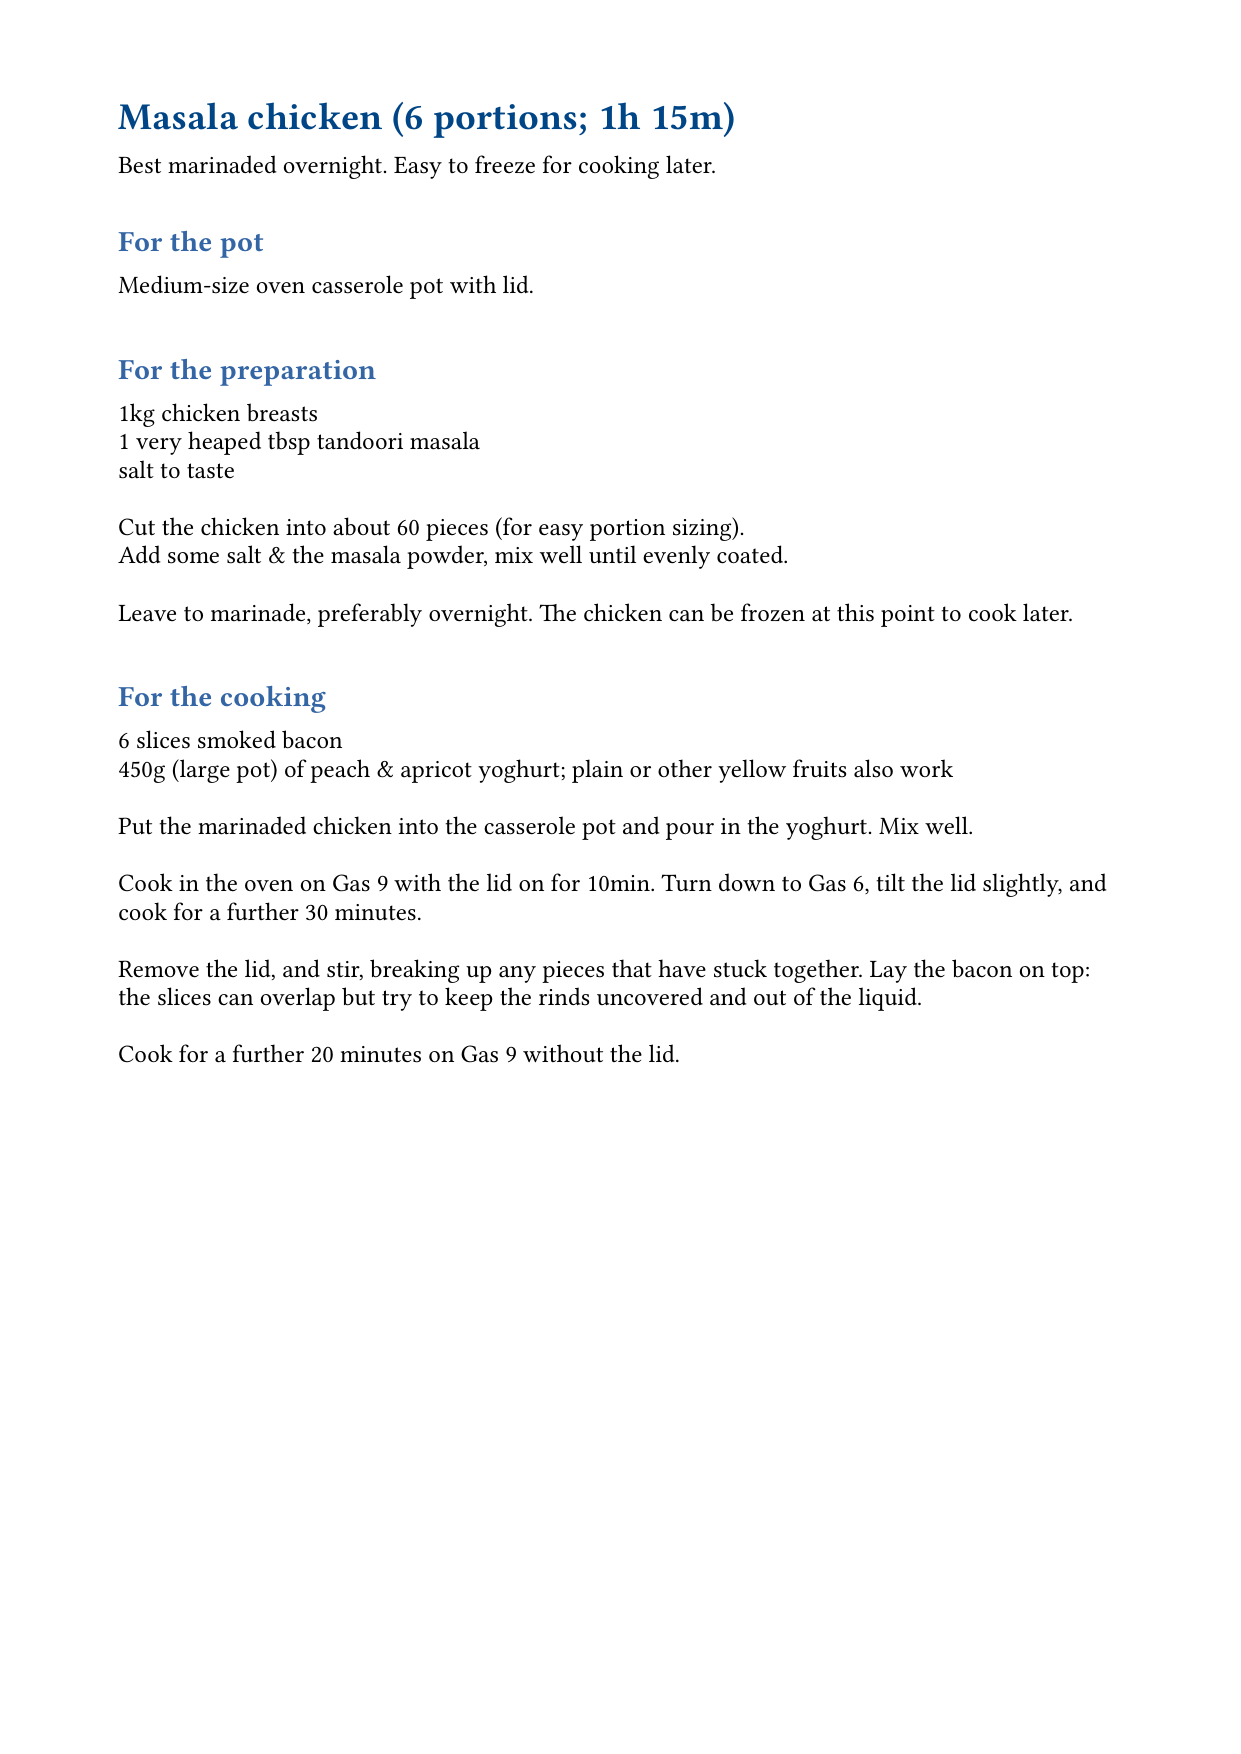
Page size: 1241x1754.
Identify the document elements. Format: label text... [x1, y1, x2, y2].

text Remove the lid, and stir, breaking up any pieces that have stuck together. Lay the bacon on top: the slices can overlap but try to keep the rinds uncovered and out of the liquid. [118, 955, 1122, 1012]
text salt to taste [118, 456, 1122, 484]
text Best marinaded overnight. Easy to freeze for cooking later. [118, 152, 1122, 180]
text 450g (large pot) of peach & apricot yoghurt; plain or other yellow fruits also work [118, 755, 1122, 783]
text Add some salt & the masala powder, mix well until evenly coated. [118, 542, 1122, 570]
text Leave to marinade, preferably overnight. The chicken can be frozen at this point to cook later. [118, 599, 1122, 627]
text Cook in the oven on Gas 9 with the lid on for 10min. Turn down to Gas 6, tilt the lid slightly, and cook for a further 30 minutes. [118, 869, 1122, 926]
text Cut the chicken into about 60 pieces (for easy portion sizing). [118, 513, 1122, 542]
text Medium-size oven casserole pot with lid. [118, 271, 1122, 299]
text Cook for a further 20 minutes on Gas 9 without the lid. [118, 1040, 1122, 1069]
text 1kg chicken breasts [118, 399, 1122, 427]
text 1 very heaped tbsp tandoori masala [118, 427, 1122, 456]
text Put the marinaded chicken into the casserole pot and pour in the yoghurt. Mix well. [118, 812, 1122, 841]
subtitle For the pot [118, 225, 1122, 258]
subtitle Masala chicken (6 portions; 1h 15m) [118, 96, 1122, 139]
text 6 slices smoked bacon [118, 726, 1122, 755]
subtitle For the cooking [118, 681, 1122, 714]
subtitle For the preparation [118, 353, 1122, 386]
